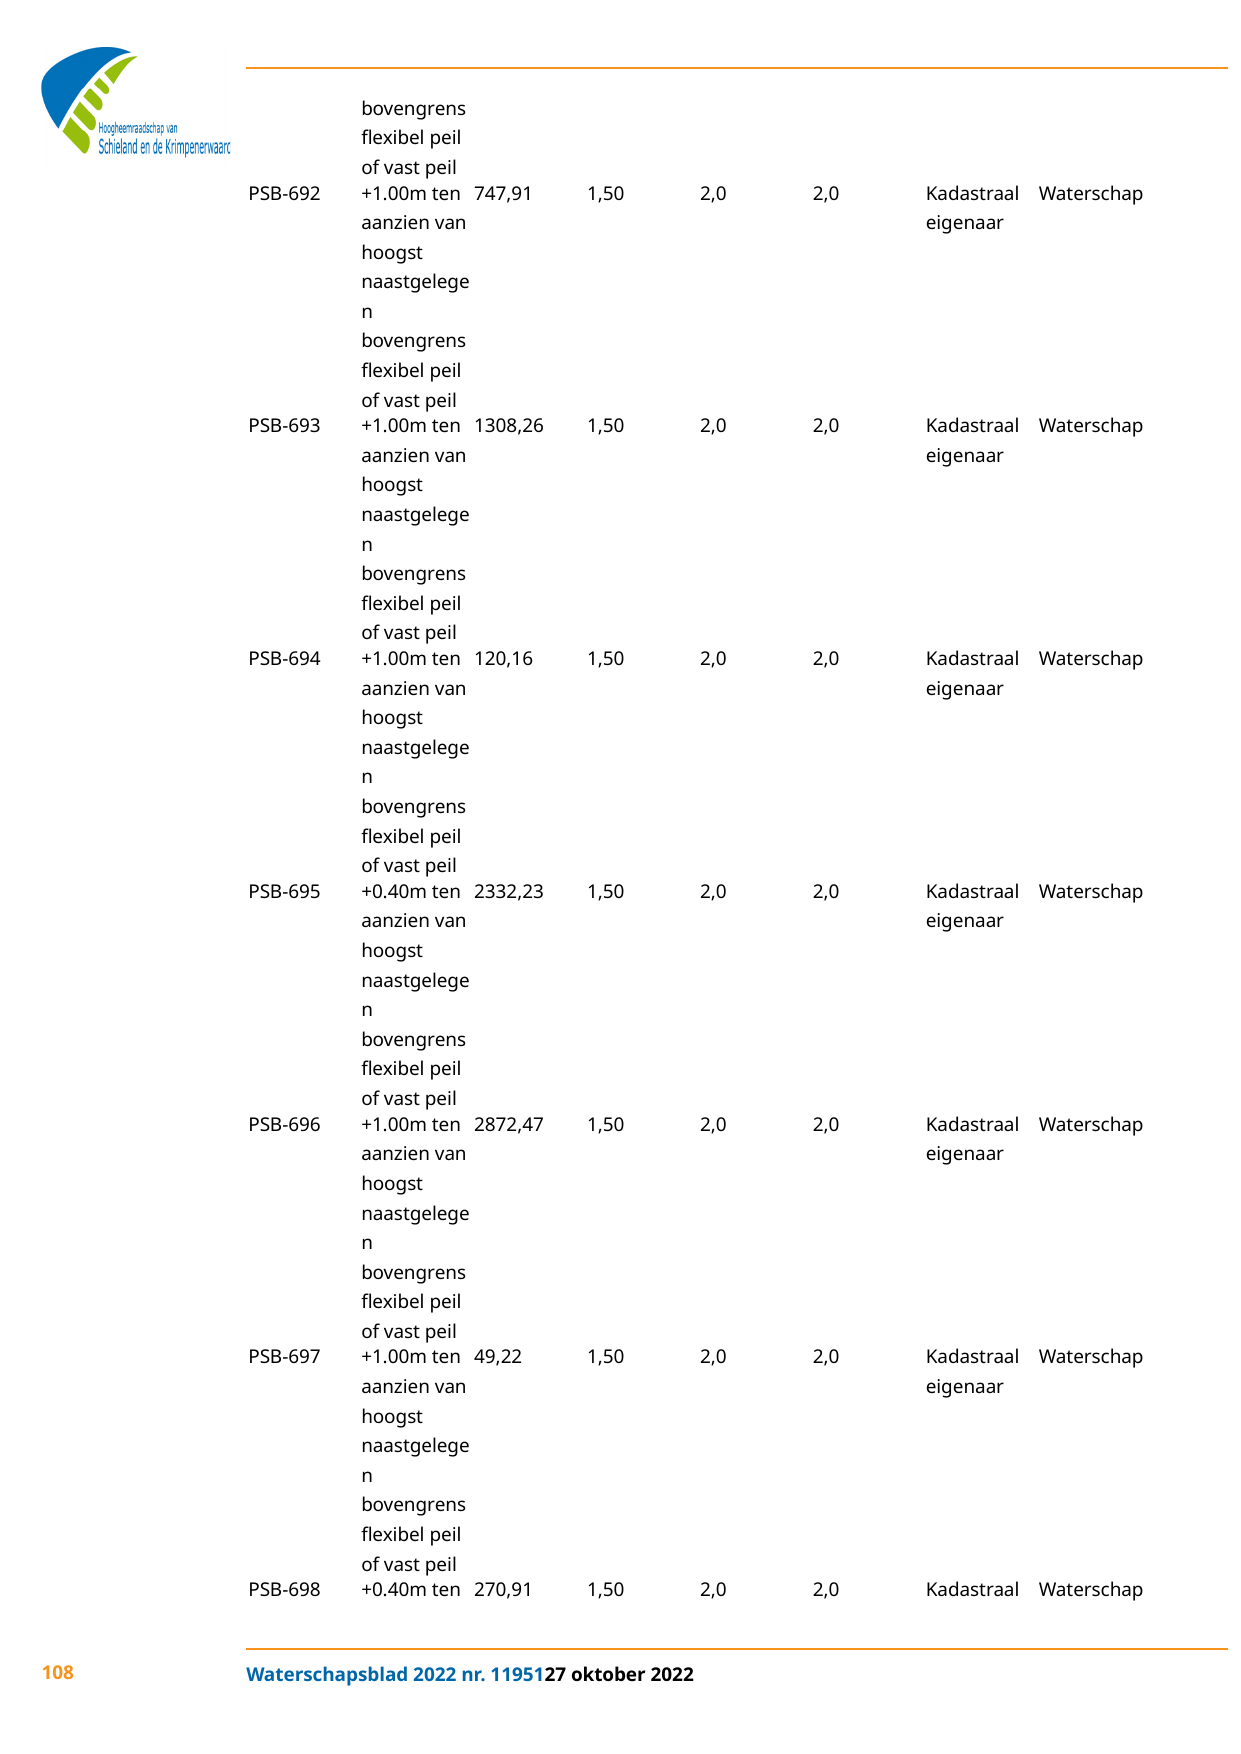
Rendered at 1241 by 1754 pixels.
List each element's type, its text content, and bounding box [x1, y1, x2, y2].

table_cell 1,50 [587, 413, 700, 645]
table_cell Waterschap [1039, 878, 1152, 1111]
table_cell [926, 95, 1038, 180]
table_cell Kadastraal eigenaar [926, 1344, 1038, 1577]
table_cell 2,0 [700, 1577, 813, 1602]
picture [41, 47, 231, 172]
table_cell Waterschap [1039, 1577, 1152, 1602]
table_cell 2,0 [813, 1344, 926, 1577]
table_cell [474, 95, 587, 180]
table_cell 2,0 [813, 1577, 926, 1602]
table_cell Waterschap [1039, 1344, 1152, 1577]
table_cell 49,22 [474, 1344, 587, 1577]
table_cell 1,50 [587, 645, 700, 878]
table_cell 2332,23 [474, 878, 587, 1111]
table_cell 2,0 [700, 1111, 813, 1344]
table_cell [248, 95, 361, 180]
table_cell 2,0 [700, 878, 813, 1111]
table_cell Waterschap [1039, 180, 1152, 412]
table_cell Kadastraal eigenaar [926, 180, 1038, 412]
table_cell 2,0 [700, 180, 813, 412]
table_cell 2,0 [813, 1111, 926, 1344]
table_cell 2872,47 [474, 1111, 587, 1344]
table_cell 2,0 [700, 413, 813, 645]
table_cell [813, 95, 926, 180]
table_cell 270,91 [474, 1577, 587, 1602]
table_cell +1.00m ten aanzien van hoogst naastgelegen bovengrens flexibel peil of vast peil [361, 180, 474, 412]
table_cell 120,16 [474, 645, 587, 878]
table_cell PSB-692 [248, 180, 361, 412]
table_cell Kadastraal eigenaar [926, 878, 1038, 1111]
table_cell Waterschap [1039, 1111, 1152, 1344]
table_cell Kadastraal eigenaar [926, 645, 1038, 878]
table_cell 747,91 [474, 180, 587, 412]
table_cell Kadastraal [926, 1577, 1038, 1602]
table_cell 2,0 [813, 413, 926, 645]
table_cell +0.40m ten aanzien van hoogst naastgelegen bovengrens flexibel peil of vast peil [361, 878, 474, 1111]
table_cell PSB-693 [248, 413, 361, 645]
table_cell +1.00m ten aanzien van hoogst naastgelegen bovengrens flexibel peil of vast peil [361, 413, 474, 645]
table_cell 1,50 [587, 180, 700, 412]
table_cell Kadastraal eigenaar [926, 1111, 1038, 1344]
table_cell +1.00m ten aanzien van hoogst naastgelegen bovengrens flexibel peil of vast peil [361, 1344, 474, 1577]
table_cell [1039, 95, 1152, 180]
table_cell Waterschap [1039, 645, 1152, 878]
table_cell +0.40m ten [361, 1577, 474, 1602]
table_cell PSB-697 [248, 1344, 361, 1577]
table_cell Waterschap [1039, 413, 1152, 645]
table_cell +1.00m ten aanzien van hoogst naastgelegen bovengrens flexibel peil of vast peil [361, 645, 474, 878]
table_cell PSB-695 [248, 878, 361, 1111]
table_cell [700, 95, 813, 180]
table_cell 2,0 [813, 180, 926, 412]
table_cell 2,0 [700, 1344, 813, 1577]
table_cell PSB-696 [248, 1111, 361, 1344]
table_cell PSB-694 [248, 645, 361, 878]
table_cell 1,50 [587, 1111, 700, 1344]
table_cell 1,50 [587, 1344, 700, 1577]
table_cell 1308,26 [474, 413, 587, 645]
table_cell 1,50 [587, 878, 700, 1111]
table_cell PSB-698 [248, 1577, 361, 1602]
table_cell Kadastraal eigenaar [926, 413, 1038, 645]
table_cell bovengrens flexibel peil of vast peil [361, 95, 474, 180]
table_cell 2,0 [813, 645, 926, 878]
table_cell 1,50 [587, 1577, 700, 1602]
table_cell +1.00m ten aanzien van hoogst naastgelegen bovengrens flexibel peil of vast peil [361, 1111, 474, 1344]
table_cell 2,0 [813, 878, 926, 1111]
table_cell 2,0 [700, 645, 813, 878]
table_cell [587, 95, 700, 180]
